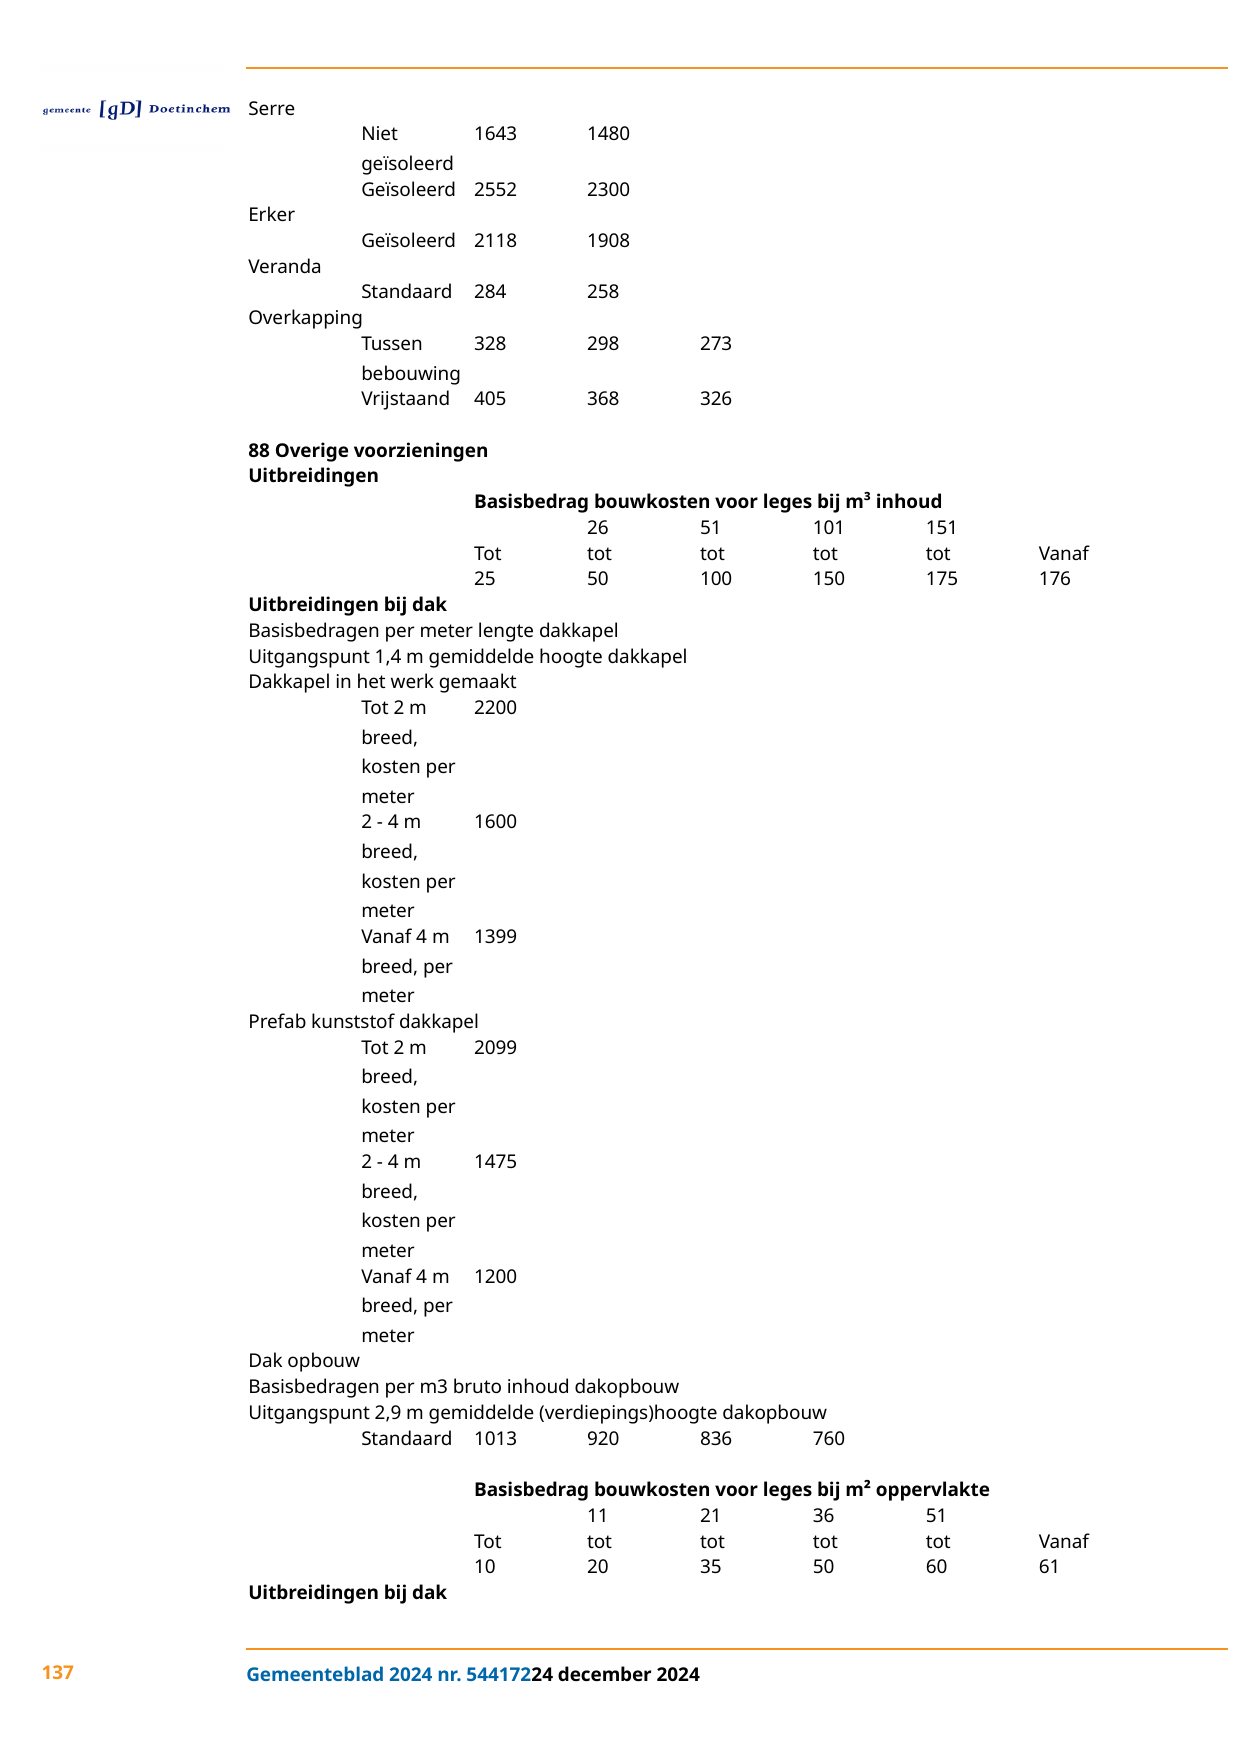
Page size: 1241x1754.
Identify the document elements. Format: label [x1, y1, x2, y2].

picture [41, 47, 231, 172]
